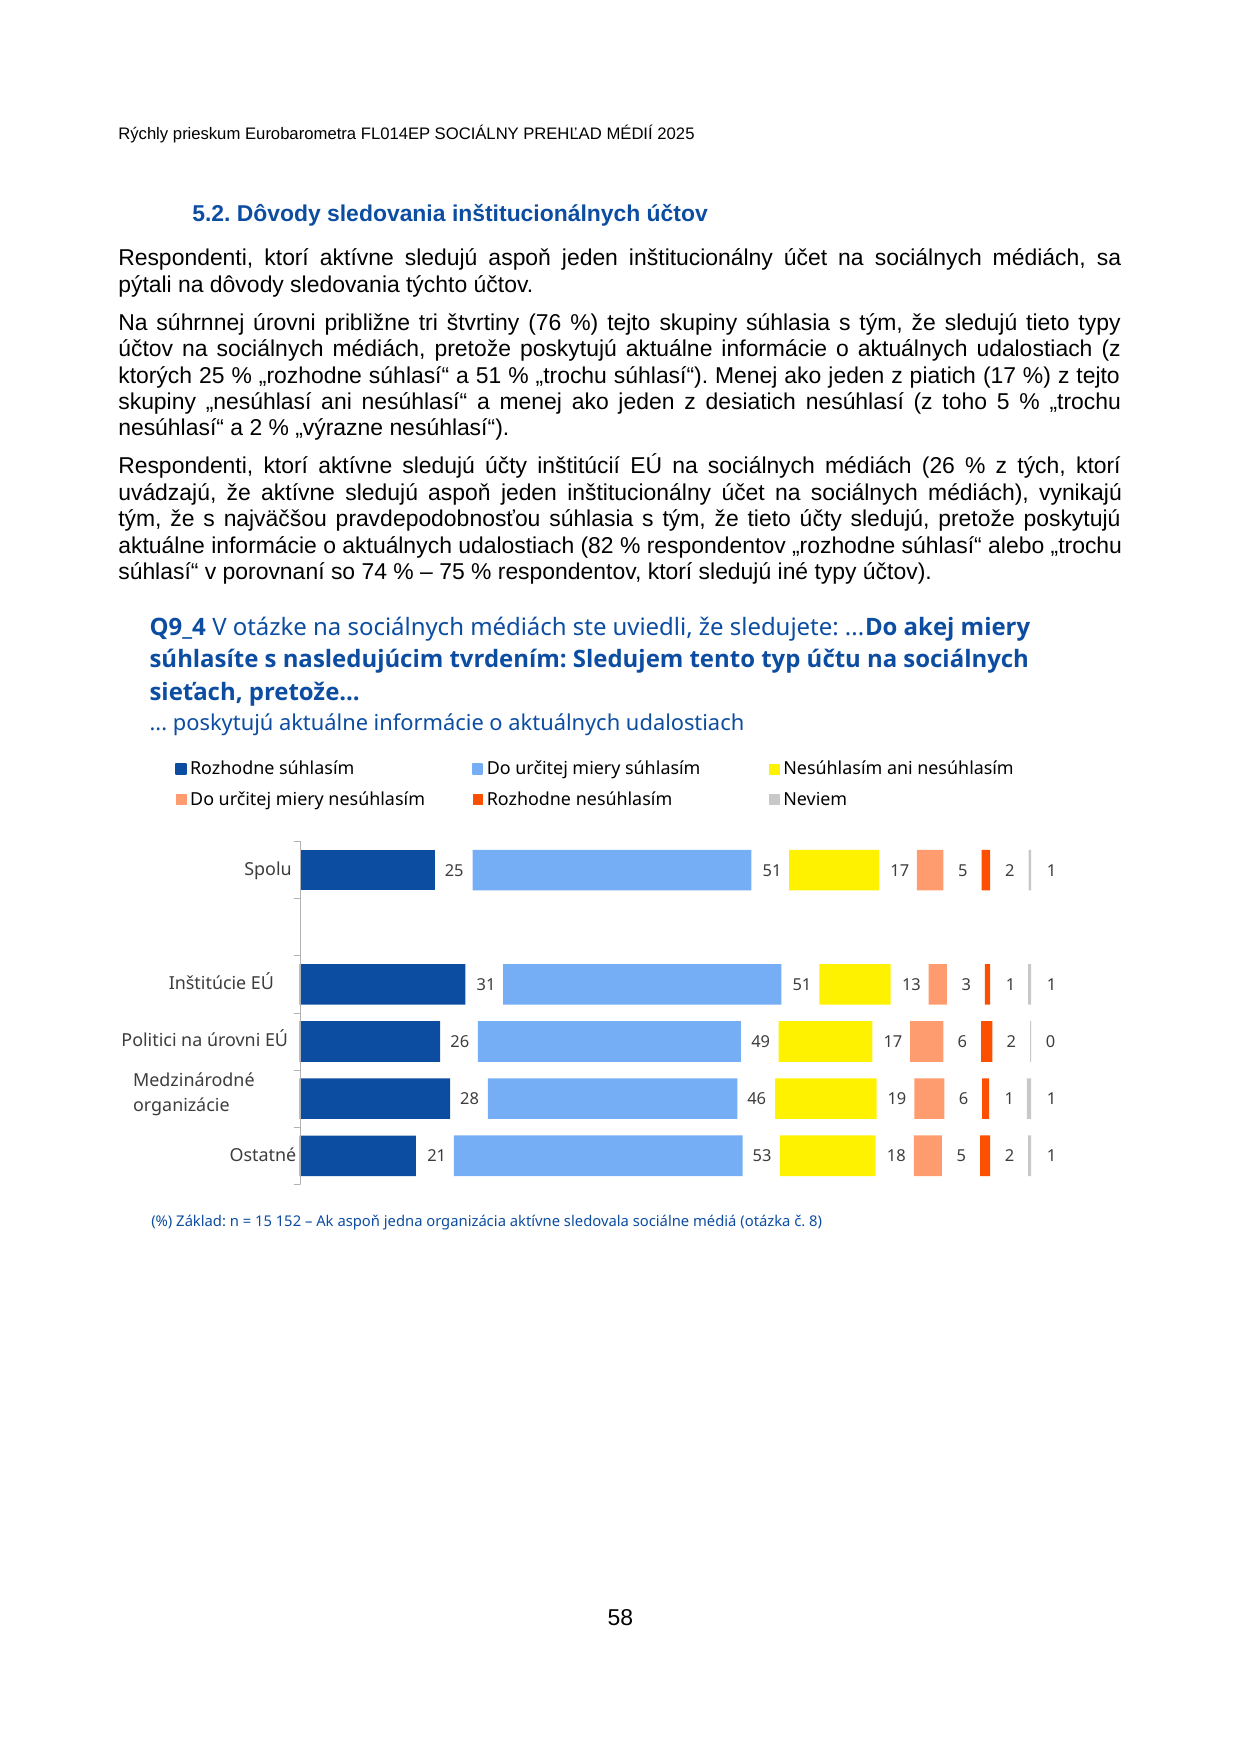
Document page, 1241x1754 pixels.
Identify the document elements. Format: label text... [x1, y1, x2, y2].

text Na súhrnnej úrovni približne tri štvrtiny (76 %) tejto skupiny súhlasia s tým, že sledujú tieto typy účtov na sociálnych médiách, pretože poskytujú aktuálne informácie o aktuálnych udalostiach (z ktorých 25 % „rozhodne súhlasí“ a 51 % „trochu súhlasí“). Menej ako jeden z piatich (17 %) z tejto skupiny „nesúhlasí ani nesúhlasí“ a menej ako jeden z desiatich nesúhlasí (z toho 5 % „trochu nesúhlasí“ a 2 % „výrazne nesúhlasí“). [118, 309, 1122, 441]
subtitle 5.2. Dôvody sledovania inštitucionálnych účtov [118, 199, 1122, 226]
text Respondenti, ktorí aktívne sledujú aspoň jeden inštitucionálny účet na sociálnych médiách, sa pýtali na dôvody sledovania týchto účtov. [118, 244, 1122, 297]
text Respondenti, ktorí aktívne sledujú účty inštitúcií EÚ na sociálnych médiách (26 % z tých, ktorí uvádzajú, že aktívne sledujú aspoň jeden inštitucionálny účet na sociálnych médiách), vynikajú tým, že s najväčšou pravdepodobnosťou súhlasia s tým, že tieto účty sledujú, pretože poskytujú aktuálne informácie o aktuálnych udalostiach (82 % respondentov „rozhodne súhlasí“ alebo „trochu súhlasí“ v porovnaní so 74 % – 75 % respondentov, ktorí sledujú iné typy účtov). [118, 452, 1122, 584]
